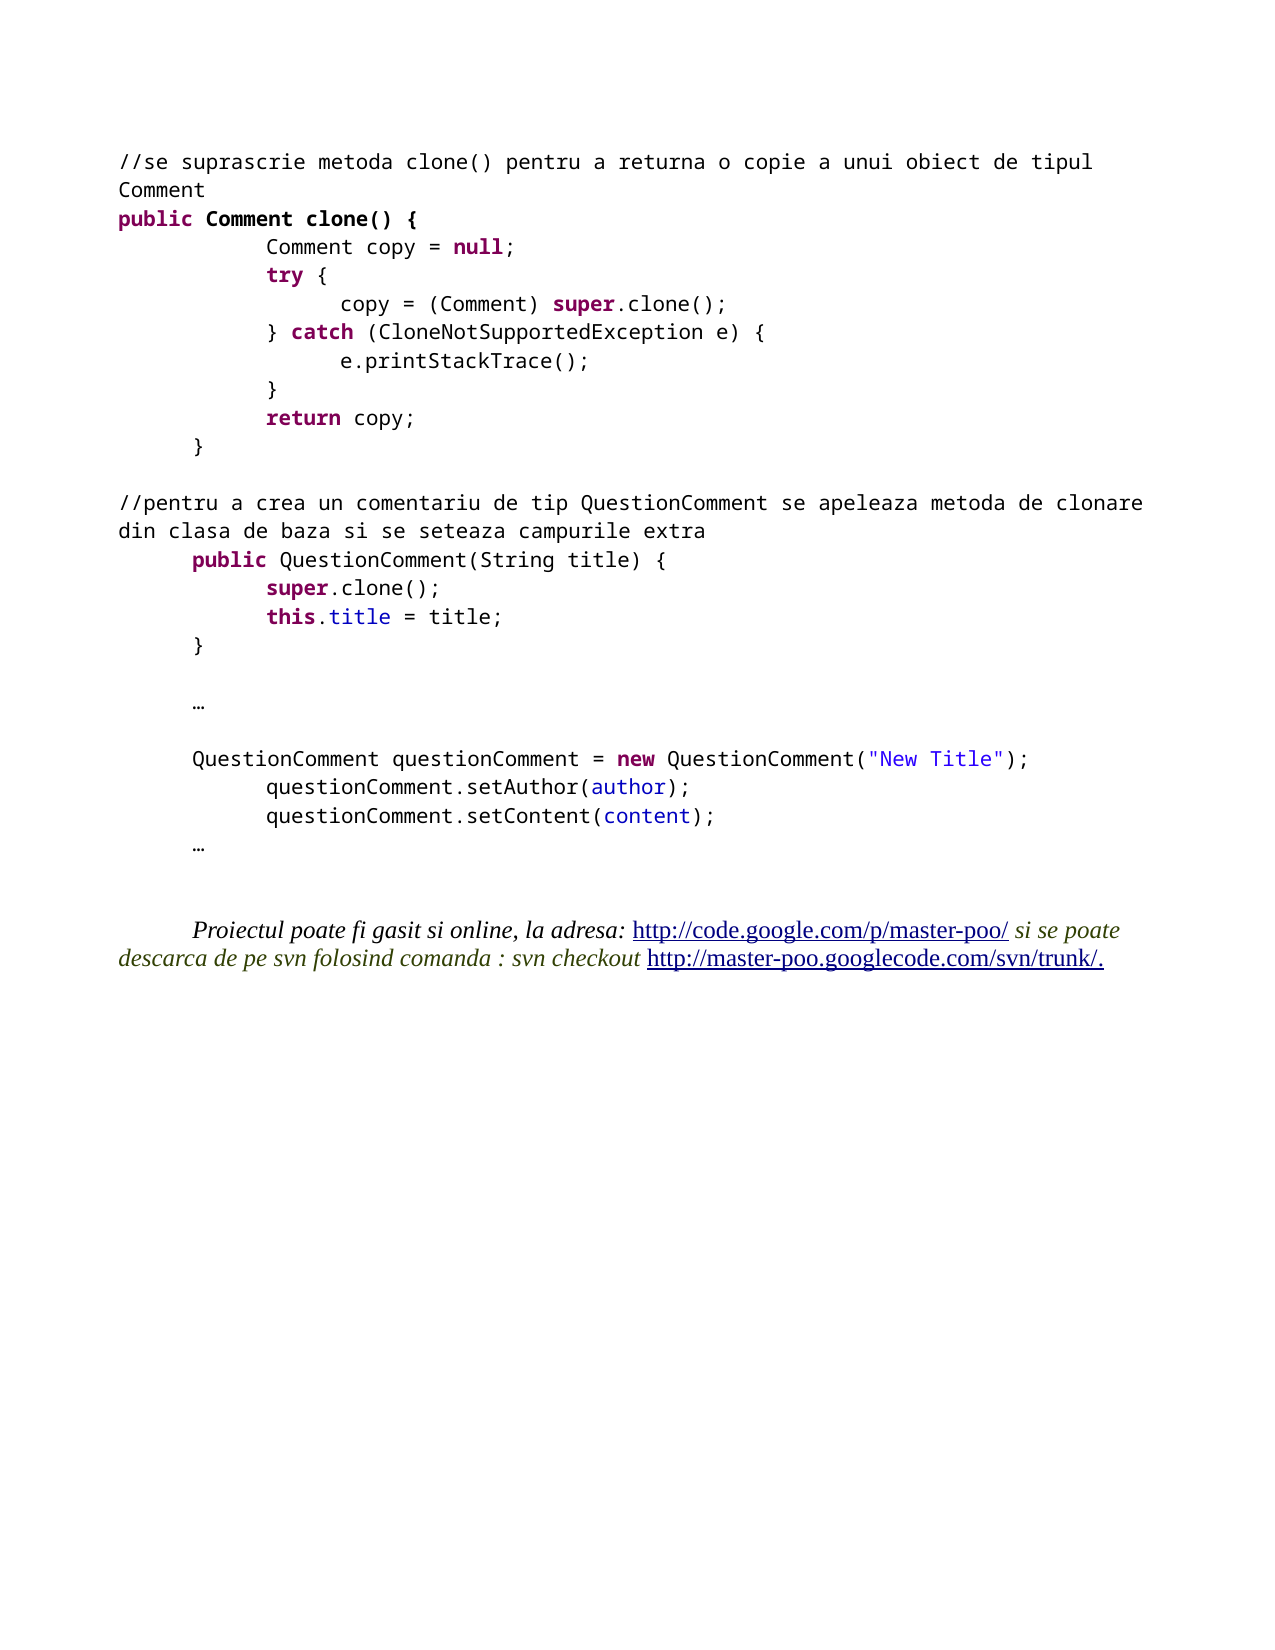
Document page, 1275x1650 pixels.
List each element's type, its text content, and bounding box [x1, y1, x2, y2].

text this.title = title; [118, 602, 1157, 630]
text try { [118, 261, 1157, 289]
text public Comment clone() { [118, 204, 1157, 232]
text QuestionComment questionComment = new QuestionComment("New Title"); [118, 744, 1157, 772]
text super.clone(); [118, 573, 1157, 602]
text questionComment.setAuthor(author); [118, 772, 1157, 801]
text … [118, 687, 1157, 716]
text } [118, 630, 1157, 659]
text Proiectul poate fi gasit si online, la adresa: http://code.google.com/p/master-poo/ si se poate descarca de pe svn folosind comanda : svn checkout http://master-poo.googlecode.com/svn/trunk/. [118, 915, 1157, 972]
text return copy; [118, 403, 1157, 431]
text public QuestionComment(String title) { [118, 545, 1157, 573]
text Comment copy = null; [118, 232, 1157, 261]
text e.printStackTrace(); [118, 346, 1157, 374]
text … [118, 829, 1157, 858]
text } catch (CloneNotSupportedException e) { [118, 317, 1157, 346]
text //se suprascrie metoda clone() pentru a returna o copie a unui obiect de tipul Comment [118, 147, 1157, 204]
text copy = (Comment) super.clone(); [118, 289, 1157, 317]
text //pentru a crea un comentariu de tip QuestionComment se apeleaza metoda de clonare din clasa de baza si se seteaza campurile extra [118, 488, 1157, 545]
text questionComment.setContent(content); [118, 801, 1157, 829]
text } [118, 374, 1157, 403]
text } [118, 431, 1157, 460]
